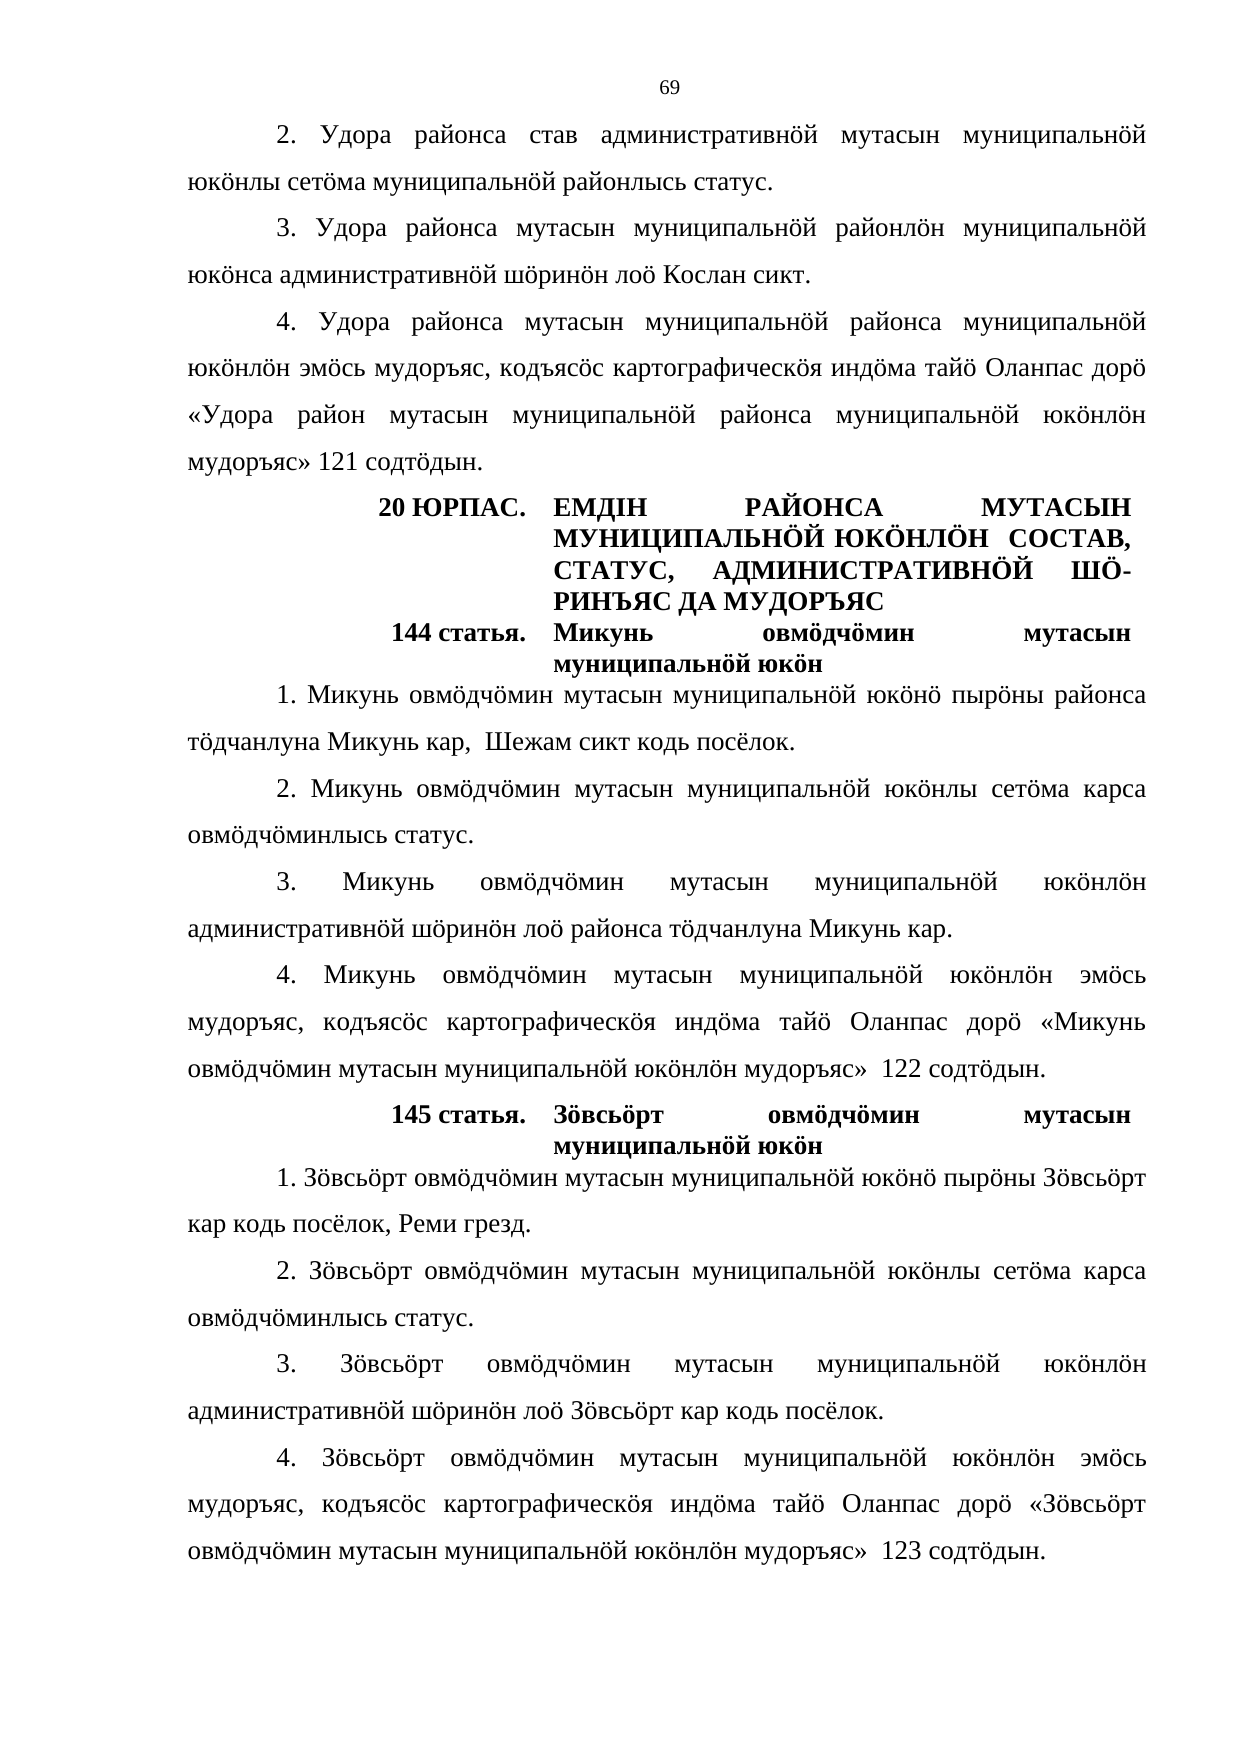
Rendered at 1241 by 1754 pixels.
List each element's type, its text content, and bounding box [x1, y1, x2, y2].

text 3. Удора районса мутасын муниципальнöй районлöн муниципальнöй юкöнса административнöй шöринöн лоö Кослан сикт. [187, 211, 1147, 289]
table_header ЕМДIН РАЙОНСА МУТАСЫН МУНИЦИПАЛЬНÖЙ ЮКÖНЛÖН СОСТАВ, СТАТУС, АДМИНИСТРАТИВНÖЙ ШÖ­РИНЪ­­ЯС ДА МУДОРЪЯС [542, 491, 1147, 616]
text 4. Зöвсьöрт овмöдчöмин мутасын муниципальнöй юкöнлöн эмöсь мудоръяс, кодъясöс картографическöя индöма тайö Оланпас дорö «Зöвсьöрт овмöдчöмин мутасын муниципальнöй юкöнлöн мудоръяс» 123 содтöдын. [187, 1441, 1147, 1565]
text 3. Микунь овмöдчöмин мутасын муниципальнöй юкöнлöн административнöй шöринöн лоö районса тöдчанлуна Микунь кар. [187, 865, 1147, 943]
table_cell Микунь овмöдчöмин мутасын муниципальнöй юкöн [542, 616, 1147, 678]
text 1. Зöвсьöрт овмöдчöмин мутасын муниципальнöй юкöнö пырöны Зöвсьöрт кар кодь посёлок, Реми грезд. [187, 1161, 1147, 1238]
text 3. Зöвсьöрт овмöдчöмин мутасын муниципальнöй юкöнлöн административнöй шöринöн лоö Зöвсьöрт кар кодь посёлок. [187, 1347, 1147, 1425]
table_header 20 ЮРПАС. [202, 491, 542, 616]
table_cell 144 статья. [202, 616, 542, 678]
text 2. Зöвсьöрт овмöдчöмин мутасын муниципальнöй юкöнлы сетöма карса овмöдчöминлысь статус. [187, 1254, 1147, 1332]
table_header 145 статья. [202, 1098, 542, 1161]
text 4. Микунь овмöдчöмин мутасын муниципальнöй юкöнлöн эмöсь мудоръяс, кодъясöс картографическöя индöма тайö Оланпас дорö «Микунь овмöдчöмин мутасын муниципальнöй юкöнлöн мудоръяс» 122 содтöдын. [187, 958, 1147, 1083]
text 4. Удора районса мутасын муниципальнöй районса муниципальнöй юкöнлöн эмöсь мудоръяс, кодъясöс картографическöя индöма тайö Оланпас дорö «Удора район мутасын муниципальнöй районса муниципальнöй юкöнлöн мудоръяс» 121 сод­тöдын. [187, 305, 1147, 476]
text 2. Удора районса став административнöй мутасын муниципальнöй юкöнлы сетöма муниципальнöй районлысь статус. [187, 118, 1147, 196]
text 1. Микунь овмöдчöмин мутасын муниципальнöй юкöнö пырöны районса тöдчанлуна Микунь кар, Шежам сикт кодь посёлок. [187, 678, 1147, 756]
text 2. Микунь овмöдчöмин мутасын муниципальнöй юкöнлы сетöма карса овмöдчöминлысь статус. [187, 772, 1147, 849]
table_header Зöвсьöрт овмöдчöмин мутасын муниципальнöй юкöн [542, 1098, 1147, 1161]
